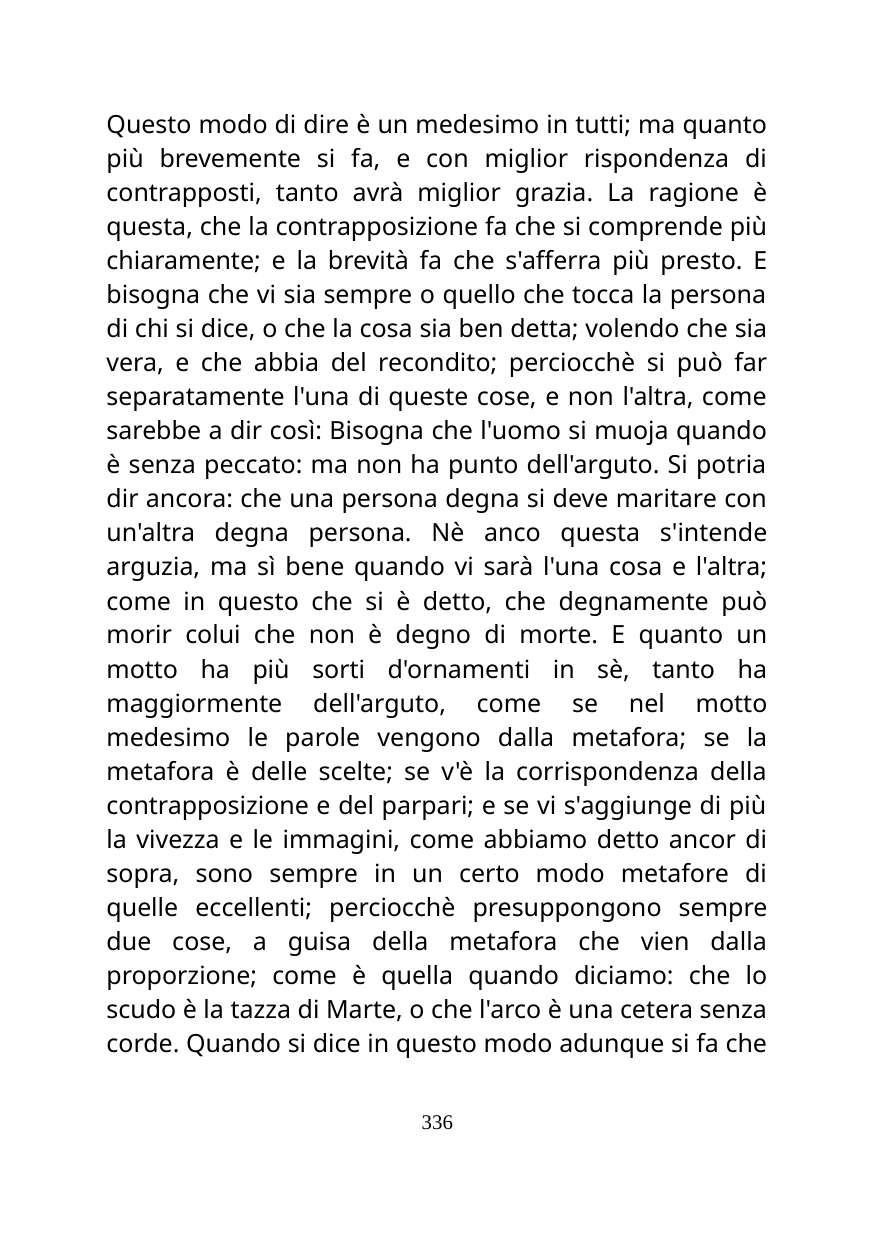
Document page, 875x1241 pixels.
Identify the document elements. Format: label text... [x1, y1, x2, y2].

text Questo modo di dire è un medesimo in tutti; ma quanto più brevemente si fa, e con miglior rispondenza di contrapposti, tanto avrà miglior grazia. La ragione è questa, che la contrapposizione fa che si comprende più chiaramente; e la brevità fa che s'afferra più presto. E bisogna che vi sia sempre o quello che tocca la persona di chi si dice, o che la cosa sia ben detta; volendo che sia vera, e che abbia del recondito; perciocchè si può far separatamente l'una di queste cose, e non l'altra, come sarebbe a dir così: Bisogna che l'uomo si muoja quando è senza peccato: ma non ha punto dell'arguto. Si potria dir ancora: che una persona degna si deve maritare con un'altra degna persona. Nè anco questa s'intende arguzia, ma sì bene quando vi sarà l'una cosa e l'altra; come in questo che si è detto, che degnamente può morir colui che non è degno di morte. E quanto un motto ha più sorti d'ornamenti in sè, tanto ha maggiormente dell'arguto, come se nel motto medesimo le parole vengono dalla metafora; se la metafora è delle scelte; se v'è la corrispondenza della contrapposizione e del parpari; e se vi s'aggiunge di più la vivezza e le immagini, come abbiamo detto ancor di sopra, sono sempre in un certo modo metafore di quelle eccellenti; perciocchè presuppongono sempre due cose, a guisa della metafora che vien dalla proporzione; come è quella quando diciamo: che lo scudo è la tazza di Marte, o che l'arco è una cetera senza corde. Quando si dice in questo modo adunque si fa che [106, 106, 768, 1060]
